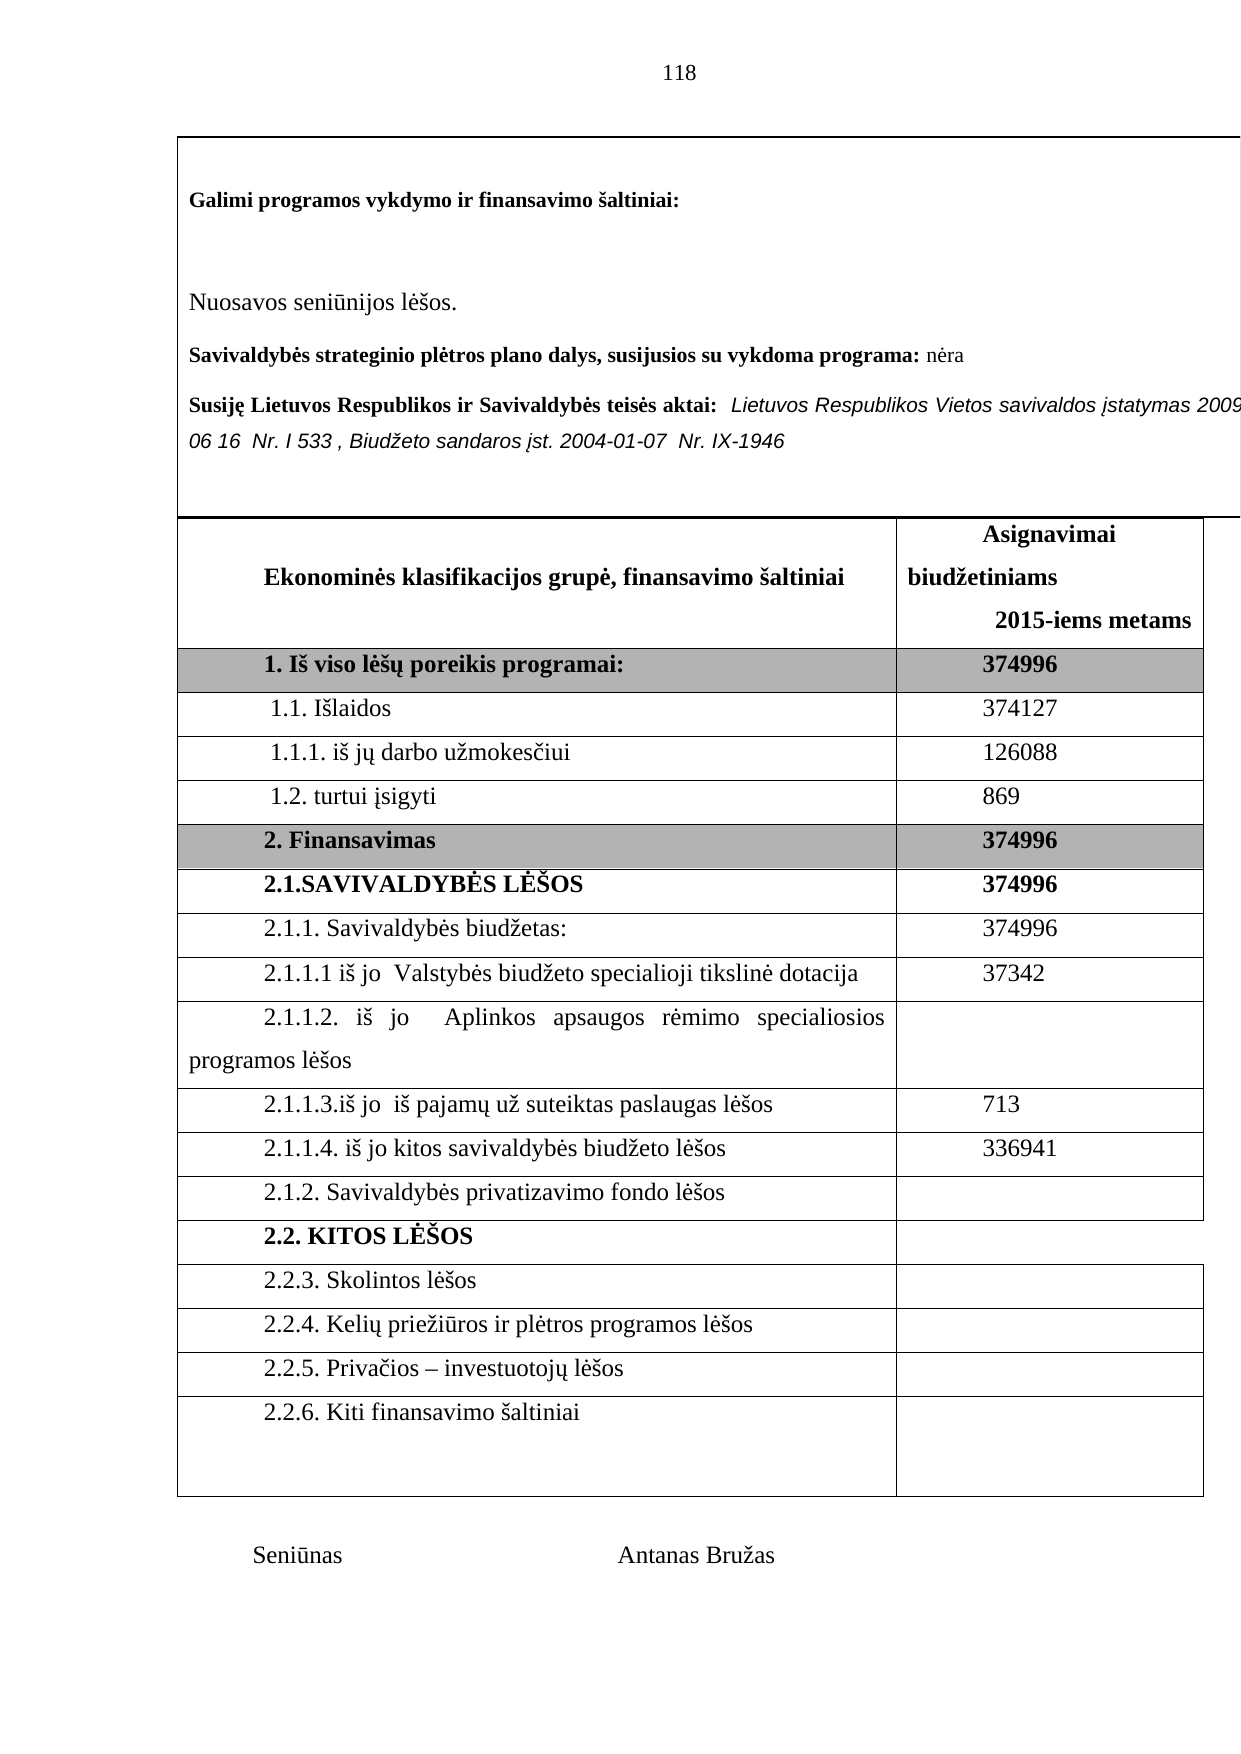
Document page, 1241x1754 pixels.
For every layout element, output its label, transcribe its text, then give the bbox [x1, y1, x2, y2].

table_cell [897, 1397, 1203, 1496]
table_header Ekonominės klasifikacijos grupė, finansavimo šaltiniai [178, 519, 896, 648]
table_cell 2. Finansavimas [178, 825, 896, 868]
table_cell 2.2. KITOS LĖŠOS [178, 1221, 896, 1264]
table_cell 374996 [897, 870, 1203, 912]
table_cell 2.1.1.1 iš jo Valstybės biudžeto specialioji tikslinė dotacija [178, 958, 896, 1001]
text Seniūnas Antanas Bružas [177, 1540, 1181, 1569]
table_cell 2.1.1.2. iš jo Aplinkos apsaugos rėmimo specialiosios programos lėšos [178, 1002, 896, 1088]
table_cell 869 [897, 781, 1203, 824]
table_cell 1.2. turtui įsigyti [178, 781, 896, 824]
table_cell 374996 [897, 825, 1203, 868]
table_cell [897, 1353, 1203, 1396]
table_cell 2.2.4. Kelių priežiūros ir plėtros programos lėšos [178, 1309, 896, 1352]
table_cell 2.1.1. Savivaldybės biudžetas: [178, 914, 896, 957]
table_cell 2.2.5. Privačios – investuotojų lėšos [178, 1353, 896, 1396]
table_cell 1.1.1. iš jų darbo užmokesčiui [178, 737, 896, 780]
table_cell 1.1. Išlaidos [178, 693, 896, 736]
table_cell 2.2.6. Kiti finansavimo šaltiniai [178, 1397, 896, 1496]
table_cell 126088 [897, 737, 1203, 780]
table_cell [897, 1309, 1203, 1352]
table_cell 336941 [897, 1133, 1203, 1176]
table_cell 2.2.3. Skolintos lėšos [178, 1265, 896, 1308]
table_cell 374127 [897, 693, 1203, 736]
table_header Asignavimai biudžetiniams 2015-iems metams [897, 519, 1203, 648]
table_cell 37342 [897, 958, 1203, 1001]
table_cell [897, 1265, 1203, 1308]
table_cell 2.1.1.4. iš jo kitos savivaldybės biudžeto lėšos [178, 1133, 896, 1176]
table_cell Galimi programos vykdymo ir finansavimo šaltiniai: Nuosavos seniūnijos lėšos. Savivaldybės strateginio plėtros plano dalys, susijusios su vykdoma programa: nėra Susiję Lietuvos Respublikos ir Savivaldybės teisės aktai: Lietuvos Respublikos Vietos savivaldos įstatymas 2009 06 16 Nr. I 533 , Biudžeto sandaros įst. 2004-01-07 Nr. IX-1946 [178, 138, 1240, 516]
table_cell [897, 1221, 1204, 1264]
table_cell 2.1.2. Savivaldybės privatizavimo fondo lėšos [178, 1177, 896, 1220]
table_cell 2.1.SAVIVALDYBĖS LĖŠOS [178, 870, 896, 912]
table_cell [897, 1177, 1203, 1220]
table_cell 374996 [897, 649, 1203, 692]
table_cell 374996 [897, 914, 1203, 957]
table_cell 2.1.1.3.iš jo iš pajamų už suteiktas paslaugas lėšos [178, 1089, 896, 1132]
table_cell 713 [897, 1089, 1203, 1132]
table_cell [897, 1002, 1203, 1088]
table_cell 1. Iš viso lėšų poreikis programai: [178, 649, 896, 692]
